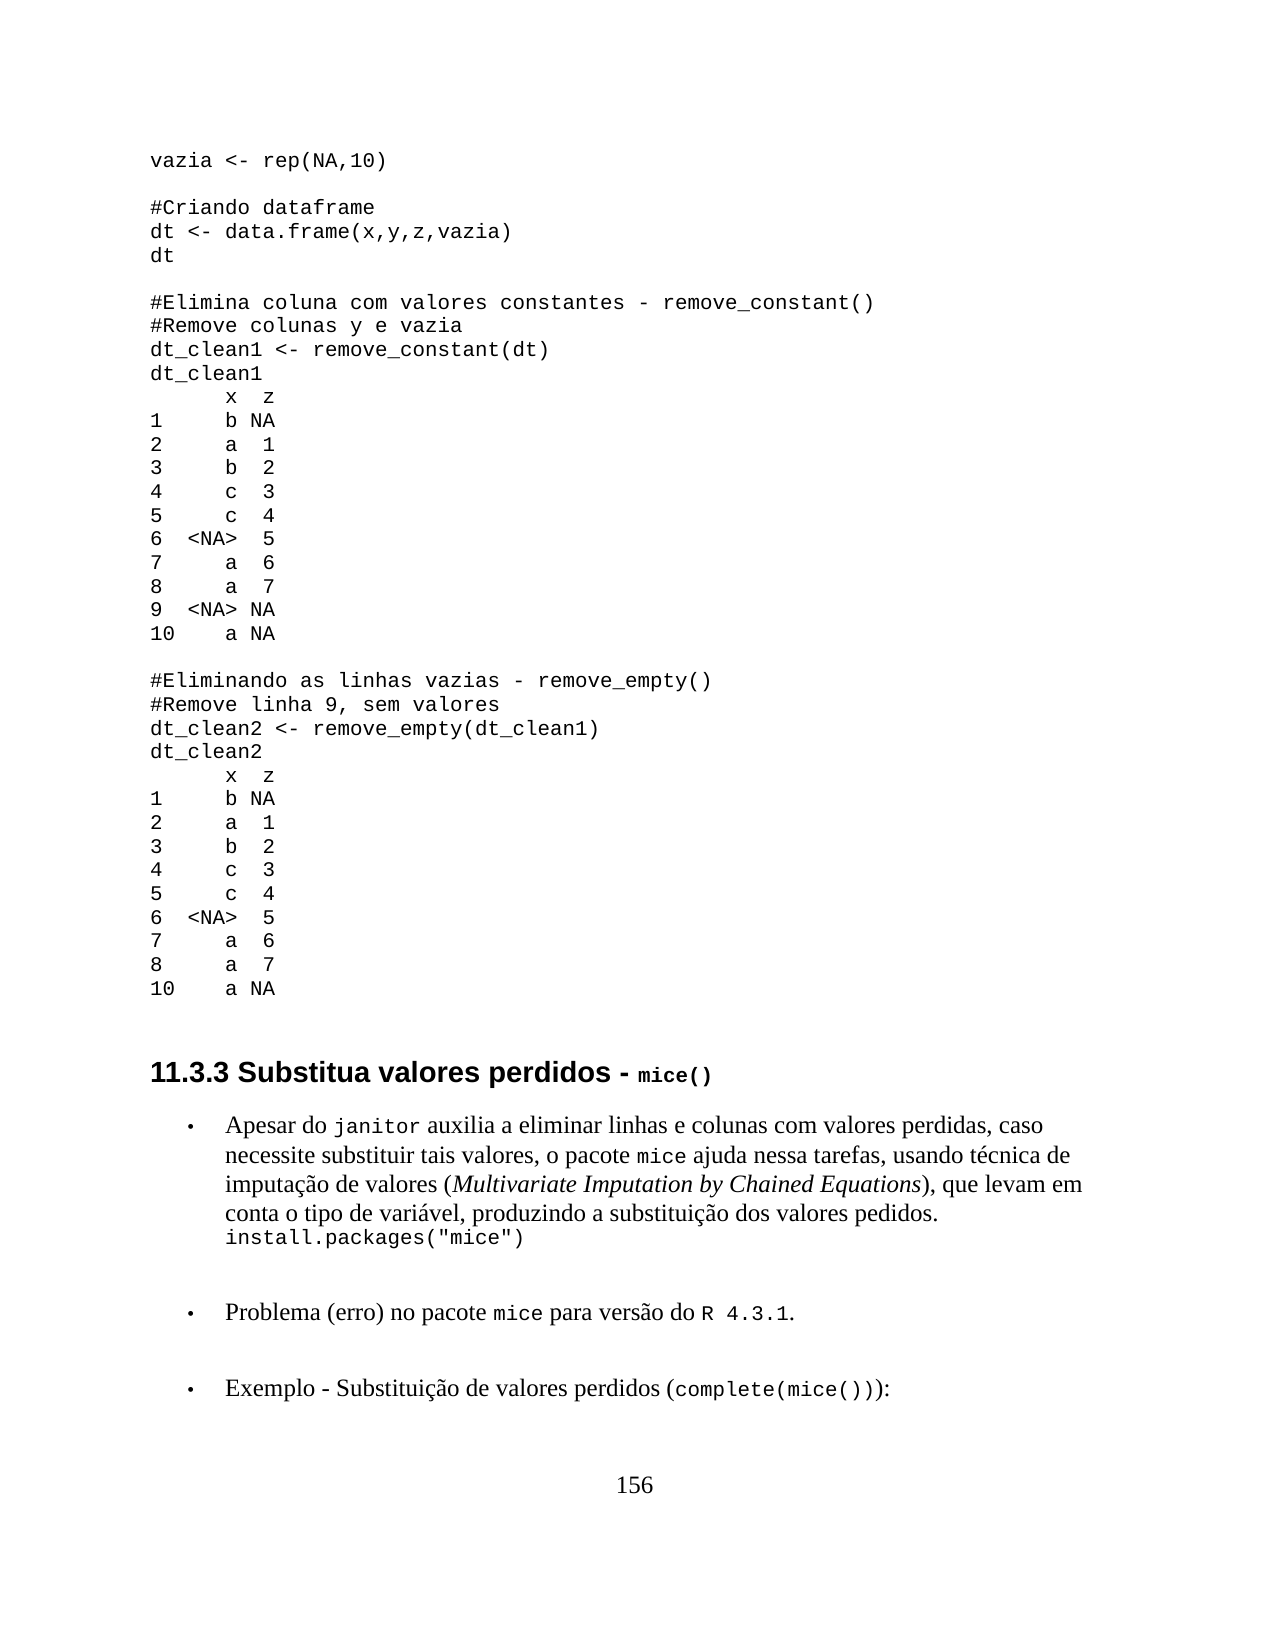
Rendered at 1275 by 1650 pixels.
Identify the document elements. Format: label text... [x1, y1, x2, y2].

text 3 b 2 [150, 457, 1125, 481]
list Apesar do janitor auxilia a eliminar linhas e colunas com valores perdidas, caso necessite substituir tais valores, o pacote mice ajuda nessa tarefas, usando técnica de imputação de valores (Multivariate Imputation by Chained Equations), que levam em conta o tipo de variável, produzindo a substituição dos valores pedidos. install.packages("mice") [187, 1110, 1125, 1279]
text #Criando dataframe [150, 197, 1125, 221]
text #Elimina coluna com valores constantes - remove_constant() [150, 292, 1125, 316]
text #Remove linha 9, sem valores [150, 694, 1125, 717]
text 6 <NA> 5 [150, 907, 1125, 930]
text #Remove colunas y e vazia [150, 316, 1125, 339]
text vazia <- rep(NA,10) [150, 150, 1125, 174]
text 5 c 4 [150, 505, 1125, 528]
text 10 a NA [150, 978, 1125, 1001]
text dt [150, 244, 1125, 268]
text dt_clean2 <- remove_empty(dt_clean1) [150, 717, 1125, 741]
text 2 a 1 [150, 434, 1125, 457]
text x z [150, 765, 1125, 788]
text 6 <NA> 5 [150, 528, 1125, 552]
list Exemplo - Substituição de valores perdidos (complete(mice())): [187, 1373, 1125, 1432]
text 5 c 4 [150, 883, 1125, 907]
text #Eliminando as linhas vazias - remove_empty() [150, 670, 1125, 694]
text 8 a 7 [150, 576, 1125, 599]
text dt <- data.frame(x,y,z,vazia) [150, 221, 1125, 244]
text 1 b NA [150, 788, 1125, 812]
text 8 a 7 [150, 954, 1125, 978]
text x z [150, 386, 1125, 410]
text 4 c 3 [150, 859, 1125, 883]
text 1 b NA [150, 410, 1125, 434]
text 9 <NA> NA [150, 599, 1125, 623]
text dt_clean1 [150, 363, 1125, 386]
text dt_clean2 [150, 741, 1125, 765]
text 7 a 6 [150, 930, 1125, 954]
text dt_clean1 <- remove_constant(dt) [150, 339, 1125, 363]
text 10 a NA [150, 623, 1125, 647]
text 4 c 3 [150, 481, 1125, 505]
text 3 b 2 [150, 836, 1125, 859]
text 2 a 1 [150, 812, 1125, 836]
list Problema (erro) no pacote mice para versão do R 4.3.1. [187, 1297, 1125, 1355]
text 7 a 6 [150, 552, 1125, 576]
subtitle 11.3.3 Substitua valores perdidos - mice() [150, 1055, 1125, 1089]
